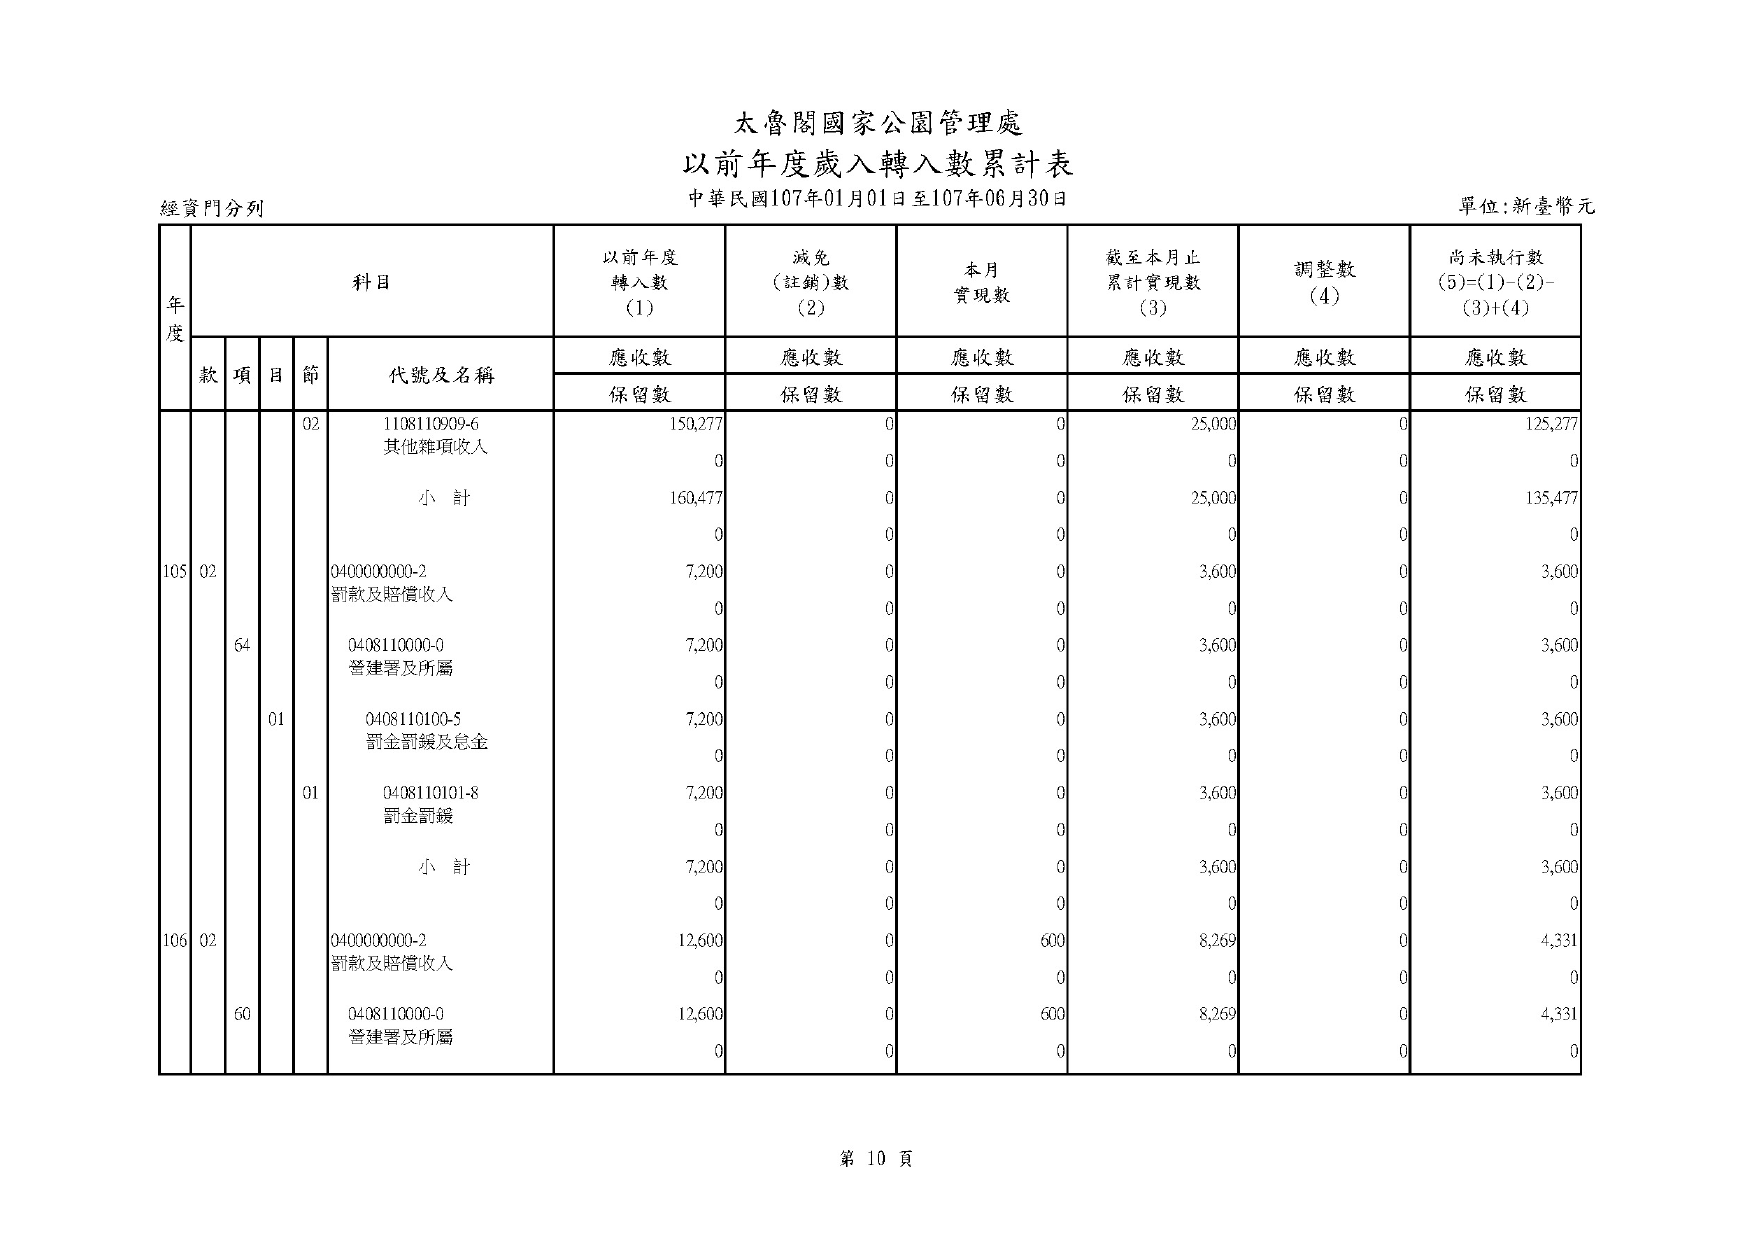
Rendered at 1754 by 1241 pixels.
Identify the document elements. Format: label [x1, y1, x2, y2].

picture [59, 59, 1695, 1216]
